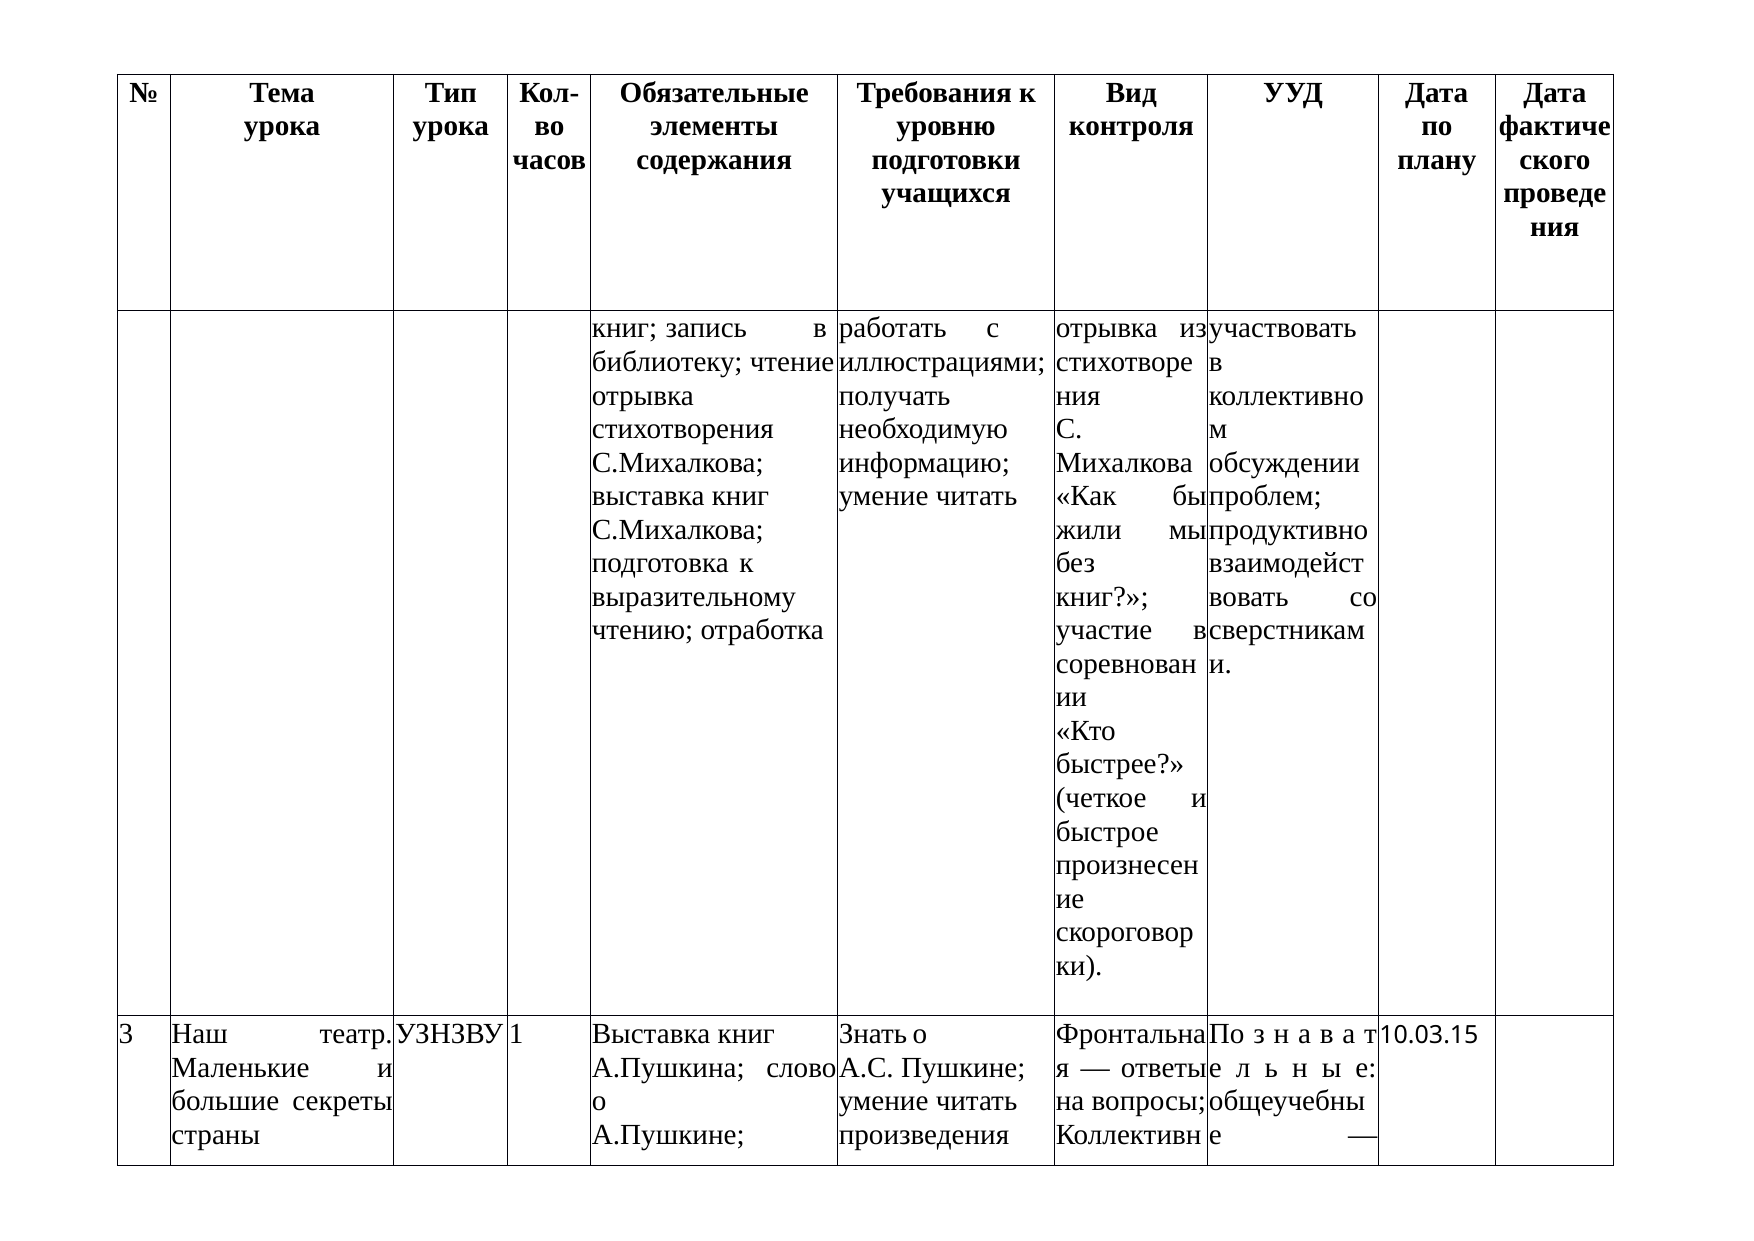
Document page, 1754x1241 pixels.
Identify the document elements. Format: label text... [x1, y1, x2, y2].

table_header Дата фактического проведения [1496, 75, 1613, 309]
table_cell Знать о А.С. Пушкине; умение читать произведения [838, 1016, 1054, 1165]
table_header Вид контроля [1055, 75, 1207, 309]
table_header Тип урока [394, 75, 507, 309]
table_cell 3 [118, 1016, 170, 1165]
table_cell [171, 311, 393, 1015]
table_cell По з н а в а т е л ь н ы е: общеучебные — [1208, 1016, 1378, 1165]
table_cell отрывка из стихотворения С. Михалкова «Как бы жили мы без книг?»; участие в соревновании «Кто быстрее?» (четкое и быстрое произнесение скороговорки). [1055, 311, 1207, 1015]
table_header Требования к уровню подготовки учащихся [838, 75, 1054, 309]
table_cell Наш театр. Маленькие и большие секреты страны [171, 1016, 393, 1165]
table_cell [508, 311, 590, 1015]
table_header Кол-во часов [508, 75, 590, 309]
table_cell работать с иллюстрациями; получать необходимую информацию; умение читать [838, 311, 1054, 1015]
table_header Дата по плану [1379, 75, 1495, 309]
table_cell 1 [508, 1016, 590, 1165]
table_header Тема урока [171, 75, 393, 309]
table_cell УЗНЗВУ [394, 1016, 507, 1165]
table_cell участвовать в коллективном обсуждении проблем; продуктивно взаимодействовать со сверстниками. [1208, 311, 1378, 1015]
table_cell [1379, 311, 1495, 1015]
table_header УУД [1208, 75, 1378, 309]
table_cell книг; запись в библиотеку; чтение отрывка стихотворения С.Михалкова; выставка книг С.Михалкова; подготовка к выразительному чтению; отработка [591, 311, 837, 1015]
table_cell Фронтальная — ответы на вопросы; Коллективн [1055, 1016, 1207, 1165]
table_header Обязательные элементы содержания [591, 75, 837, 309]
table_cell [118, 311, 170, 1015]
table_cell [1496, 1016, 1613, 1165]
table_cell 10.03.15 [1379, 1016, 1495, 1165]
table_cell [1496, 311, 1613, 1015]
table_cell Выставка книг А.Пушкина; слово о А.Пушкине; [591, 1016, 837, 1165]
table_header № [118, 75, 170, 309]
table_cell [394, 311, 507, 1015]
